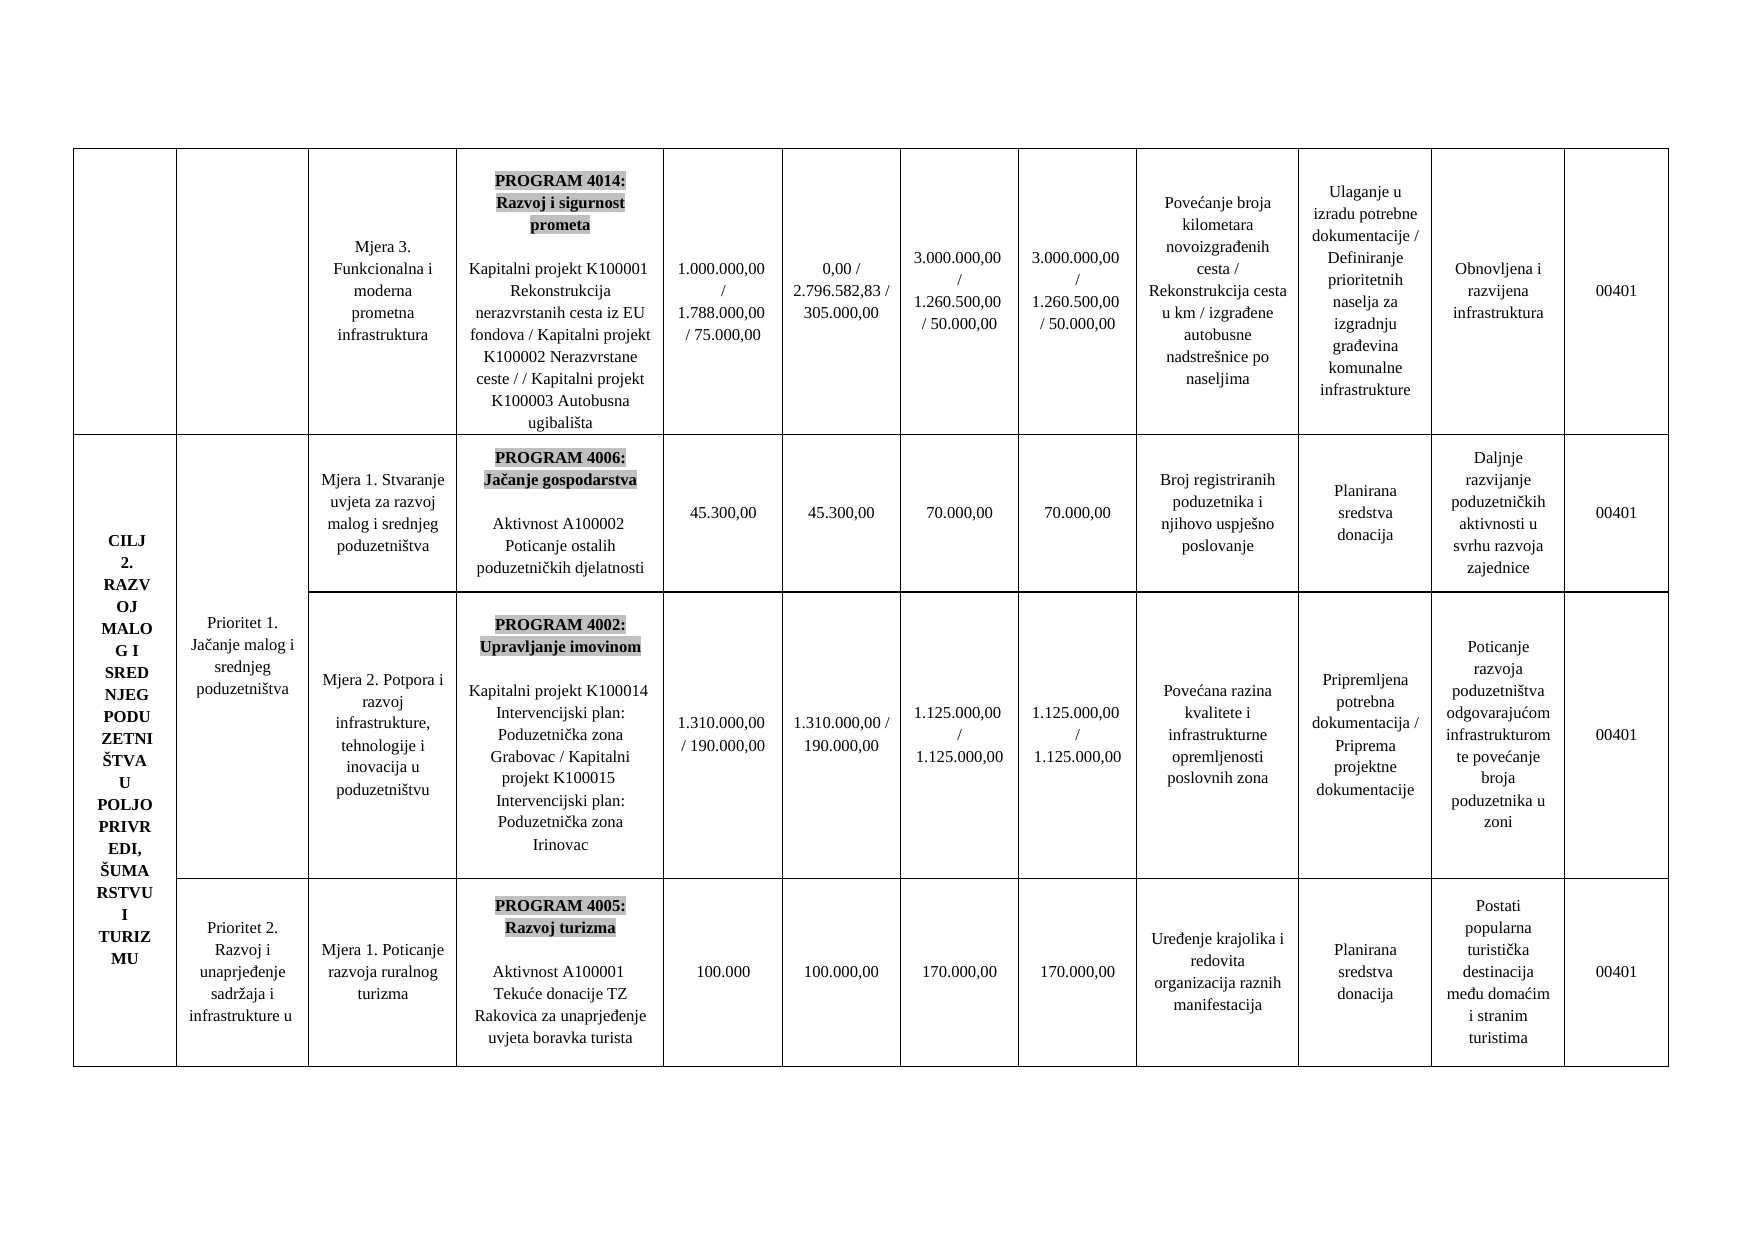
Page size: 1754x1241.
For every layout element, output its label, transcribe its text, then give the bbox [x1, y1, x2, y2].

table_cell Broj registriranih poduzetnika i njihovo uspješno poslovanje [1137, 435, 1298, 591]
table_cell 1.125.000,00 / 1.125.000,00 [901, 593, 1018, 878]
table_cell PROGRAM 4005: Razvoj turizma Aktivnost A100001 Tekuće donacije TZ Rakovica za unaprjeđenje uvjeta boravka turista [457, 879, 663, 1066]
table_cell 00401 [1565, 593, 1668, 878]
table_cell 3.000.000,00 / 1.260.500,00 / 50.000,00 [901, 149, 1018, 434]
table_cell 170.000,00 [901, 879, 1018, 1066]
table_cell Mjera 3. Funkcionalna i moderna prometna infrastruktura [309, 149, 456, 434]
table_cell Daljnje razvijanje poduzetničkih aktivnosti u svrhu razvoja zajednice [1432, 435, 1564, 591]
table_cell CILJ 2. RAZVOJ MALOG I SREDNJEG PODUZETNIŠTVA U POLJOPRIVREDI, ŠUMARSTVU I TURIZMU [74, 435, 176, 1066]
table_cell Povećana razina kvalitete i infrastrukturne opremljenosti poslovnih zona [1137, 593, 1298, 878]
table_cell Planirana sredstva donacija [1299, 435, 1431, 591]
table_cell 00401 [1565, 149, 1668, 434]
table_cell Povećanje broja kilometara novoizgrađenih cesta / Rekonstrukcija cesta u km / izgrađene autobusne nadstrešnice po naseljima [1137, 149, 1298, 434]
table_cell 70.000,00 [1019, 435, 1136, 591]
table_cell 100.000 [664, 879, 782, 1066]
table_cell 100.000,00 [783, 879, 900, 1066]
table_cell Poticanje razvoja poduzetništva odgovarajućom infrastrukturom te povećanje broja poduzetnika u zoni [1432, 593, 1564, 878]
table_cell 70.000,00 [901, 435, 1018, 591]
table_cell 1.310.000,00 / 190.000,00 [783, 593, 900, 878]
table_cell PROGRAM 4014: Razvoj i sigurnost prometa Kapitalni projekt K100001 Rekonstrukcija nerazvrstanih cesta iz EU fondova / Kapitalni projekt K100002 Nerazvrstane ceste / / Kapitalni projekt K100003 Autobusna ugibališta [457, 149, 663, 434]
table_cell [177, 149, 308, 434]
table_cell Obnovljena i razvijena infrastruktura [1432, 149, 1564, 434]
table_cell Mjera 1. Stvaranje uvjeta za razvoj malog i srednjeg poduzetništva [309, 435, 456, 591]
table_cell PROGRAM 4006: Jačanje gospodarstva Aktivnost A100002 Poticanje ostalih poduzetničkih djelatnosti [457, 435, 663, 591]
table_cell 1.000.000,00 / 1.788.000,00 / 75.000,00 [664, 149, 782, 434]
table_cell PROGRAM 4002: Upravljanje imovinom Kapitalni projekt K100014 Intervencijski plan: Poduzetnička zona Grabovac / Kapitalni projekt K100015 Intervencijski plan: Poduzetnička zona Irinovac [457, 593, 663, 878]
table_cell [74, 149, 176, 434]
table_cell 170.000,00 [1019, 879, 1136, 1066]
table_cell 00401 [1565, 435, 1668, 591]
table_cell Ulaganje u izradu potrebne dokumentacije / Definiranje prioritetnih naselja za izgradnju građevina komunalne infrastrukture [1299, 149, 1431, 434]
table_cell Mjera 1. Poticanje razvoja ruralnog turizma [309, 879, 456, 1066]
table_cell Pripremljena potrebna dokumentacija / Priprema projektne dokumentacije [1299, 593, 1431, 878]
table_cell 3.000.000,00 / 1.260.500,00 / 50.000,00 [1019, 149, 1136, 434]
table_cell 00401 [1565, 879, 1668, 1066]
table_cell Prioritet 1. Jačanje malog i srednjeg poduzetništva [177, 435, 308, 878]
table_cell Mjera 2. Potpora i razvoj infrastrukture, tehnologije i inovacija u poduzetništvu [309, 593, 456, 878]
table_cell Prioritet 2. Razvoj i unaprjeđenje sadržaja i infrastrukture u [177, 879, 308, 1066]
table_cell Uređenje krajolika i redovita organizacija raznih manifestacija [1137, 879, 1298, 1066]
table_cell 45.300,00 [664, 435, 782, 591]
table_cell Postati popularna turistička destinacija među domaćim i stranim turistima [1432, 879, 1564, 1066]
table_cell 1.125.000,00 / 1.125.000,00 [1019, 593, 1136, 878]
table_cell Planirana sredstva donacija [1299, 879, 1431, 1066]
table_cell 0,00 / 2.796.582,83 / 305.000,00 [783, 149, 900, 434]
table_cell 45.300,00 [783, 435, 900, 591]
table_cell 1.310.000,00 / 190.000,00 [664, 593, 782, 878]
